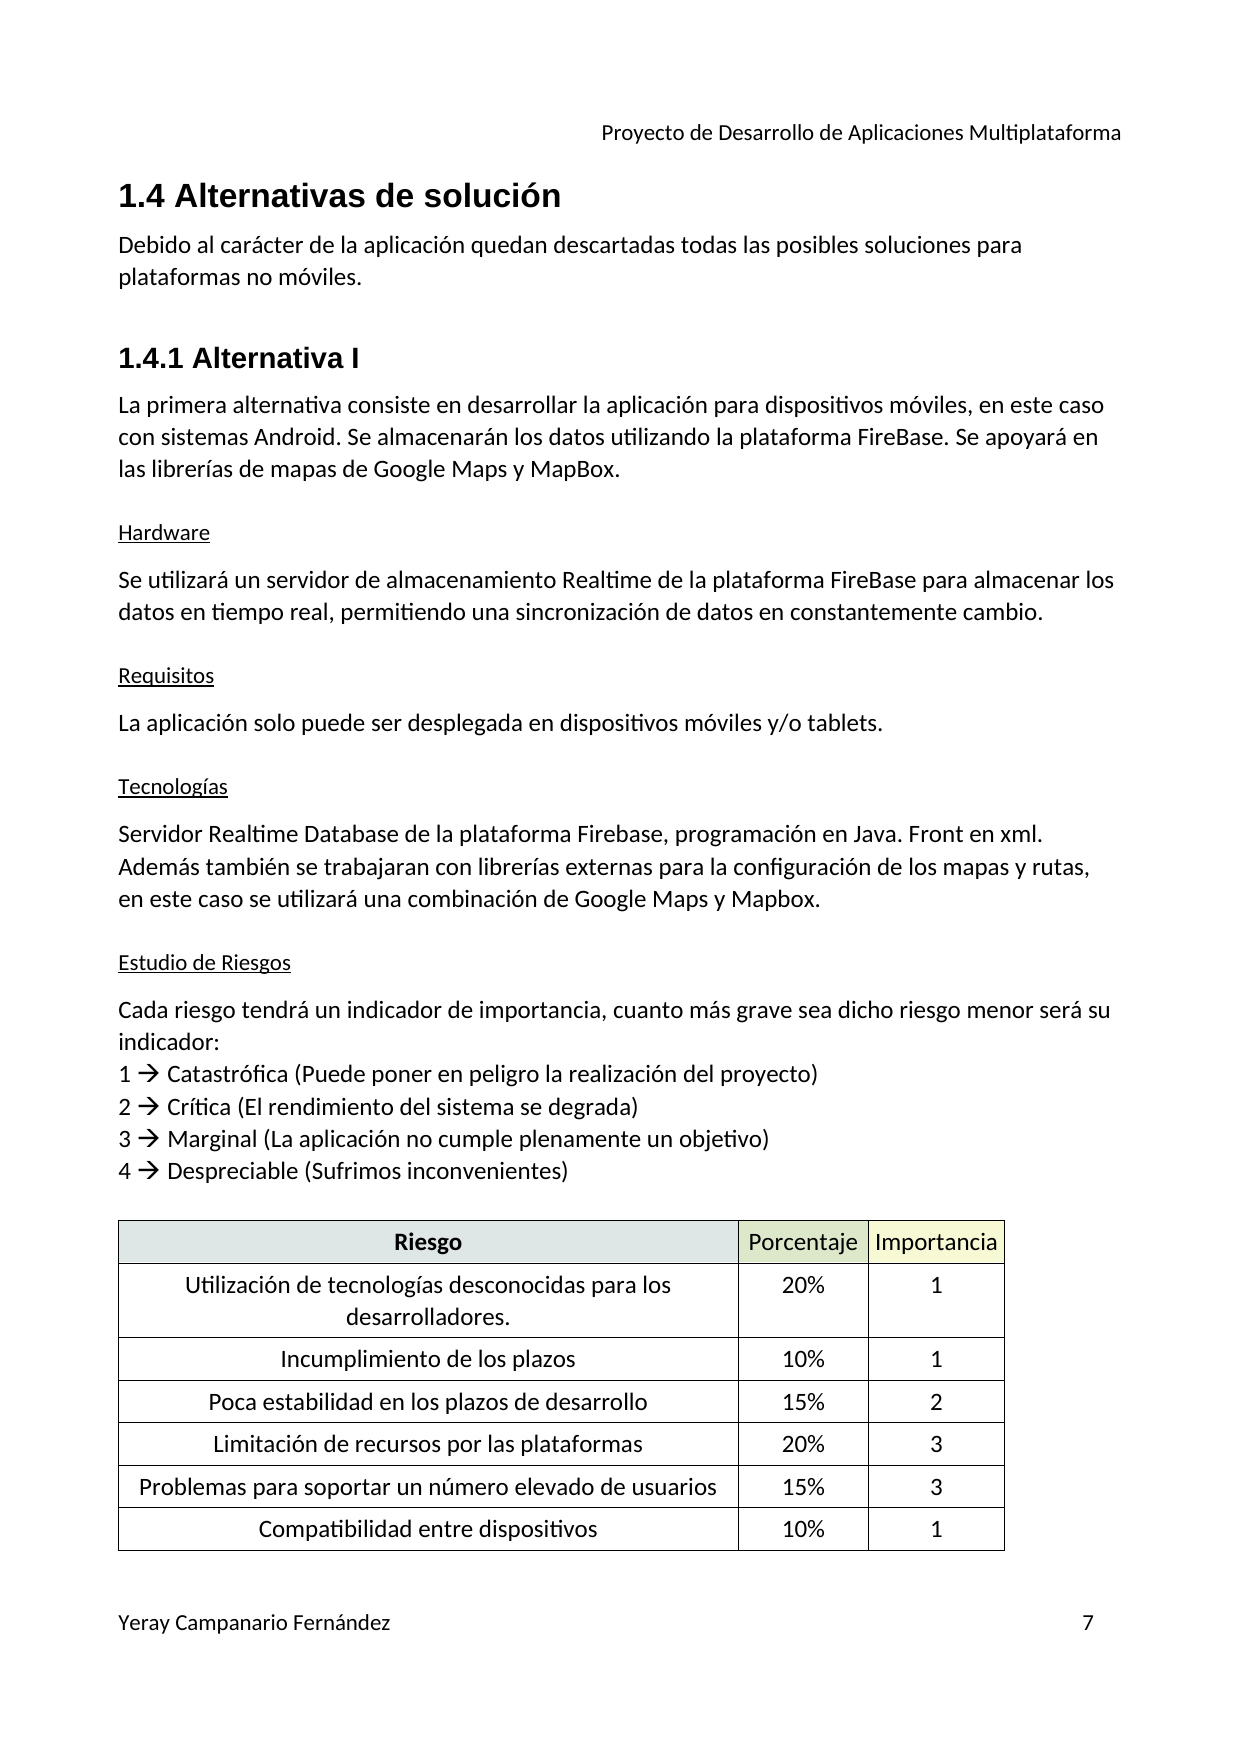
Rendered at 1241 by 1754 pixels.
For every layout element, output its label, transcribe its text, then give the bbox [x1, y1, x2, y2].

text Hardware [118, 518, 1122, 546]
text Requisitos [118, 661, 1122, 689]
text La aplicación solo puede ser desplegada en dispositivos móviles y/o tablets. [118, 707, 1122, 738]
table_cell 3 [869, 1466, 1004, 1507]
table_cell 1 [869, 1508, 1004, 1550]
text Además también se trabajaran con librerías externas para la configuración de los mapas y rutas, en este caso se utilizará una combinación de Google Maps y Mapbox. [118, 851, 1122, 913]
table_cell 1 [869, 1264, 1004, 1337]
subtitle 1.4.1 Alternativa I [118, 341, 1122, 374]
table_cell 1 [869, 1338, 1004, 1380]
table_cell Compatibilidad entre dispositivos [119, 1508, 738, 1550]
text 2  Crítica (El rendimiento del sistema se degrada) [118, 1091, 1122, 1121]
table_cell 15% [739, 1466, 868, 1507]
text Cada riesgo tendrá un indicador de importancia, cuanto más grave sea dicho riesgo menor será su indicador: [118, 994, 1122, 1057]
table_cell Utilización de tecnologías desconocidas para los desarrolladores. [119, 1264, 738, 1337]
table_cell 10% [739, 1338, 868, 1380]
table_cell Incumplimiento de los plazos [119, 1338, 738, 1380]
text Tecnologías [118, 772, 1122, 800]
table_header Porcentaje [739, 1221, 868, 1262]
table_cell 15% [739, 1381, 868, 1422]
table_cell Problemas para soportar un número elevado de usuarios [119, 1466, 738, 1507]
text Debido al carácter de la aplicación quedan descartadas todas las posibles soluciones para plataformas no móviles. [118, 229, 1122, 292]
table_cell Limitación de recursos por las plataformas [119, 1423, 738, 1465]
text 1  Catastrófica (Puede poner en peligro la realización del proyecto) [118, 1058, 1122, 1089]
table_cell 2 [869, 1381, 1004, 1422]
table_header Riesgo [119, 1221, 738, 1262]
text 4  Despreciable (Sufrimos inconvenientes) [118, 1155, 1122, 1186]
subtitle 1.4 Alternativas de solución [118, 176, 1122, 214]
table_cell 20% [739, 1264, 868, 1337]
text La primera alternativa consiste en desarrollar la aplicación para dispositivos móviles, en este caso con sistemas Android. Se almacenarán los datos utilizando la plataforma FireBase. Se apoyará en las librerías de mapas de Google Maps y MapBox. [118, 389, 1122, 484]
table_cell 20% [739, 1423, 868, 1465]
text Estudio de Riesgos [118, 948, 1122, 976]
text 3  Marginal (La aplicación no cumple plenamente un objetivo) [118, 1123, 1122, 1154]
text Se utilizará un servidor de almacenamiento Realtime de la plataforma FireBase para almacenar los datos en tiempo real, permitiendo una sincronización de datos en constantemente cambio. [118, 564, 1122, 627]
table_cell Poca estabilidad en los plazos de desarrollo [119, 1381, 738, 1422]
table_cell 3 [869, 1423, 1004, 1465]
table_header Importancia [869, 1221, 1004, 1262]
text Servidor Realtime Database de la plataforma Firebase, programación en Java. Front en xml. [118, 818, 1122, 849]
table_cell 10% [739, 1508, 868, 1550]
